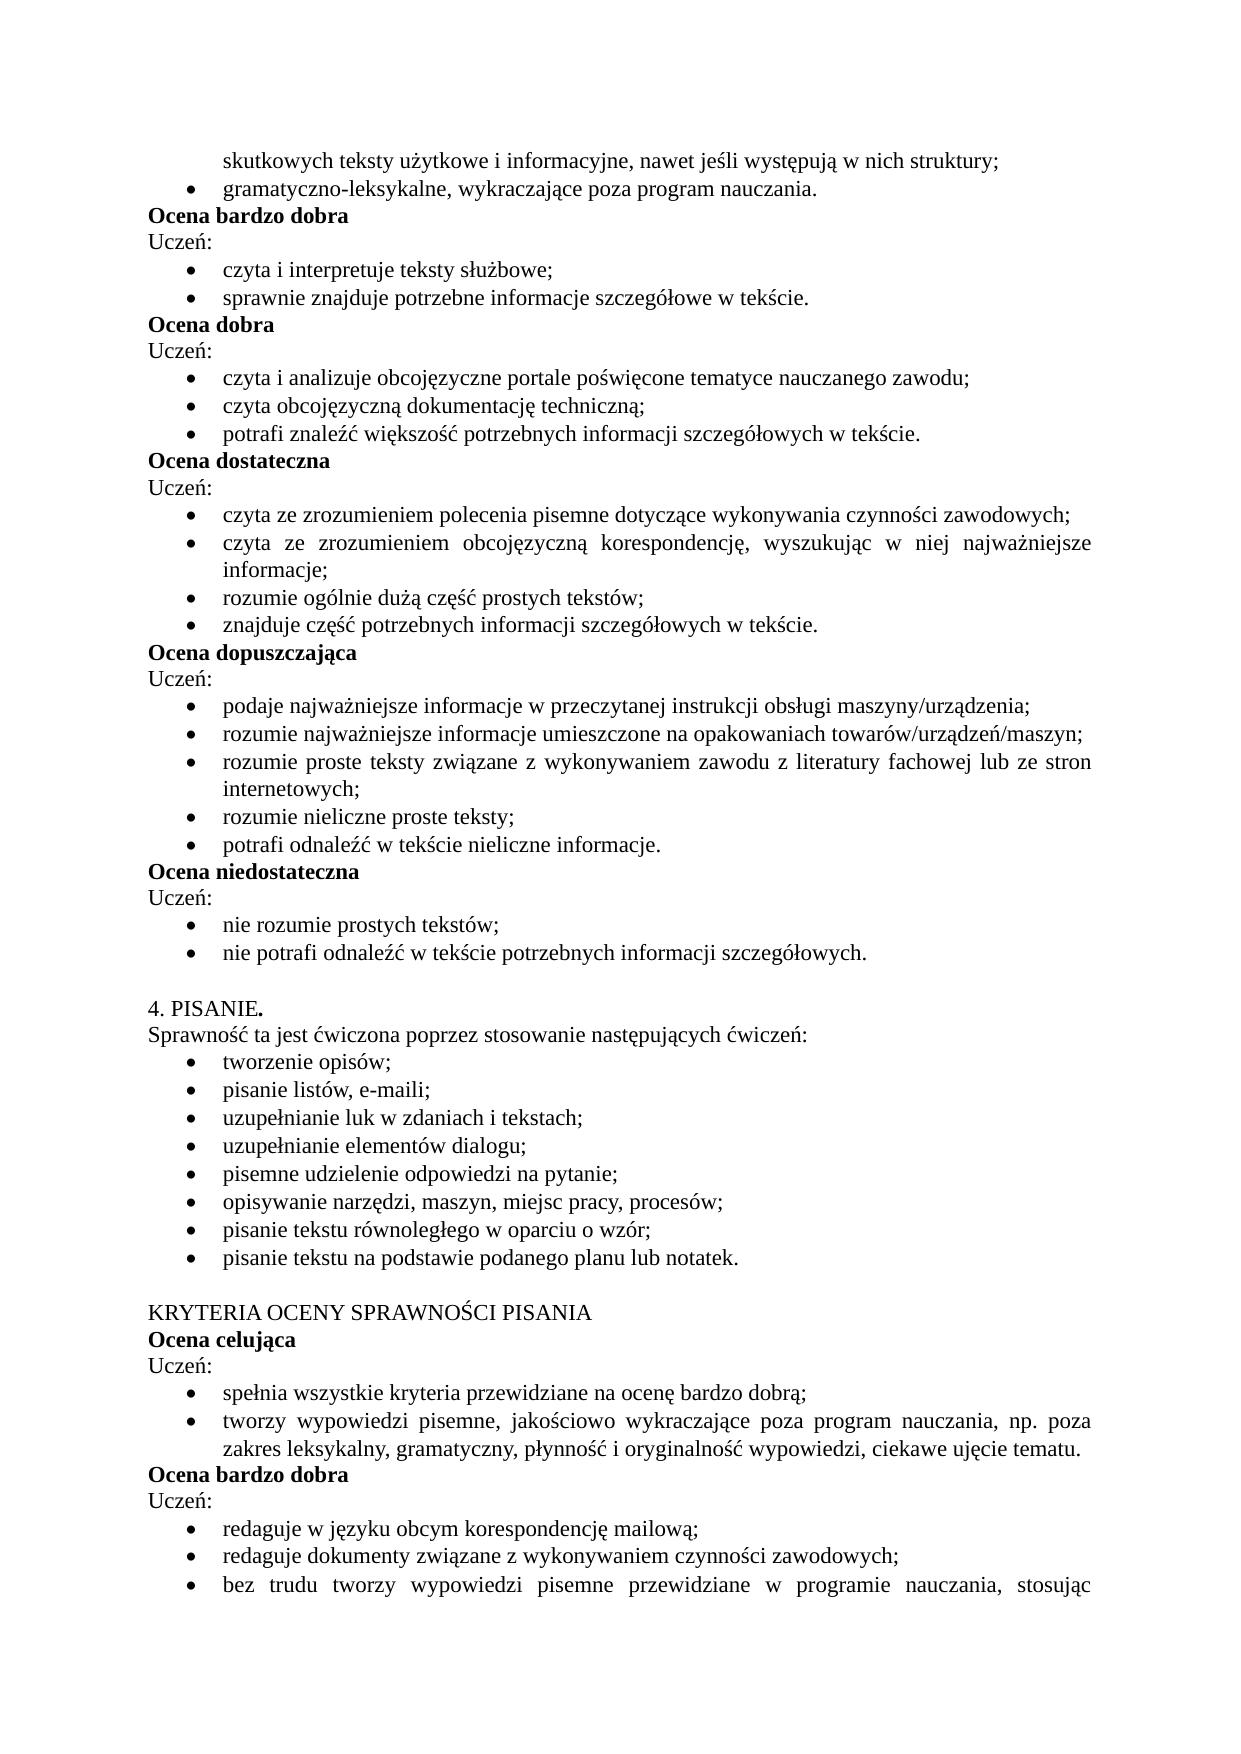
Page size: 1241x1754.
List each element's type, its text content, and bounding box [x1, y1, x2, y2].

list znajduje część potrzebnych informacji szczegółowych w tekście. [185, 611, 1093, 639]
list nie potrafi odnaleźć w tekście potrzebnych informacji szczegółowych. [185, 938, 1093, 967]
list czyta ze zrozumieniem obcojęzyczną korespondencję, wyszukując w niej najważniejsze informacje; [185, 528, 1093, 583]
text Ocena dopuszczająca [148, 639, 1093, 665]
text Ocena bardzo dobra [148, 202, 1093, 228]
text KRYTERIA OCENY SPRAWNOŚCI PISANIA [148, 1299, 1093, 1326]
list podaje najważniejsze informacje w przeczytanej instrukcji obsługi maszyny/urządzenia; [185, 691, 1093, 719]
list rozumie proste teksty związane z wykonywaniem zawodu z literatury fachowej lub ze stron internetowych; [185, 747, 1093, 802]
list opisywanie narzędzi, maszyn, miejsc pracy, procesów; [185, 1187, 1093, 1215]
text Uczeń: [148, 228, 1093, 255]
list rozumie ogólnie dużą część prostych tekstów; [185, 583, 1093, 611]
text Ocena celująca [148, 1326, 1093, 1352]
text Uczeń: [148, 474, 1093, 500]
list redaguje dokumenty związane z wykonywaniem czynności zawodowych; [185, 1542, 1093, 1570]
list uzupełnianie luk w zdaniach i tekstach; [185, 1103, 1093, 1131]
list pisanie listów, e-maili; [185, 1075, 1093, 1103]
text 4. PISANIE. [148, 994, 1093, 1021]
list skutkowych teksty użytkowe i informacyjne, nawet jeśli występują w nich struktury; [185, 148, 1093, 174]
text Sprawność ta jest ćwiczona poprzez stosowanie następujących ćwiczeń: [148, 1021, 1093, 1047]
list rozumie najważniejsze informacje umieszczone na opakowaniach towarów/urządzeń/maszyn; [185, 719, 1093, 747]
list uzupełnianie elementów dialogu; [185, 1131, 1093, 1159]
text Ocena dobra [148, 311, 1093, 337]
text Ocena dostateczna [148, 447, 1093, 474]
list spełnia wszystkie kryteria przewidziane na ocenę bardzo dobrą; [185, 1378, 1093, 1407]
text Ocena niedostateczna [148, 858, 1093, 884]
list pisanie tekstu na podstawie podanego planu lub notatek. [185, 1243, 1093, 1271]
list czyta obcojęzyczną dokumentację techniczną; [185, 391, 1093, 419]
list pisanie tekstu równoległego w oparciu o wzór; [185, 1215, 1093, 1243]
text Uczeń: [148, 1352, 1093, 1378]
list sprawnie znajduje potrzebne informacje szczegółowe w tekście. [185, 283, 1093, 311]
list nie rozumie prostych tekstów; [185, 911, 1093, 938]
list redaguje w języku obcym korespondencję mailową; [185, 1514, 1093, 1542]
list czyta i analizuje obcojęzyczne portale poświęcone tematyce nauczanego zawodu; [185, 363, 1093, 391]
text Ocena bardzo dobra [148, 1461, 1093, 1487]
text Uczeń: [148, 884, 1093, 911]
text Uczeń: [148, 665, 1093, 691]
list tworzenie opisów; [185, 1047, 1093, 1075]
list czyta i interpretuje teksty służbowe; [185, 255, 1093, 283]
list potrafi znaleźć większość potrzebnych informacji szczegółowych w tekście. [185, 419, 1093, 447]
list gramatyczno-leksykalne, wykraczające poza program nauczania. [185, 174, 1093, 202]
text Uczeń: [148, 1487, 1093, 1514]
list pisemne udzielenie odpowiedzi na pytanie; [185, 1159, 1093, 1187]
list potrafi odnaleźć w tekście nieliczne informacje. [185, 830, 1093, 858]
list czyta ze zrozumieniem polecenia pisemne dotyczące wykonywania czynności zawodowych; [185, 500, 1093, 528]
list bez trudu tworzy wypowiedzi pisemne przewidziane w programie nauczania, stosując [185, 1570, 1093, 1598]
text Uczeń: [148, 337, 1093, 363]
list rozumie nieliczne proste teksty; [185, 802, 1093, 830]
list tworzy wypowiedzi pisemne, jakościowo wykraczające poza program nauczania, np. poza zakres leksykalny, gramatyczny, płynność i oryginalność wypowiedzi, ciekawe ujęcie tematu. [185, 1407, 1093, 1461]
